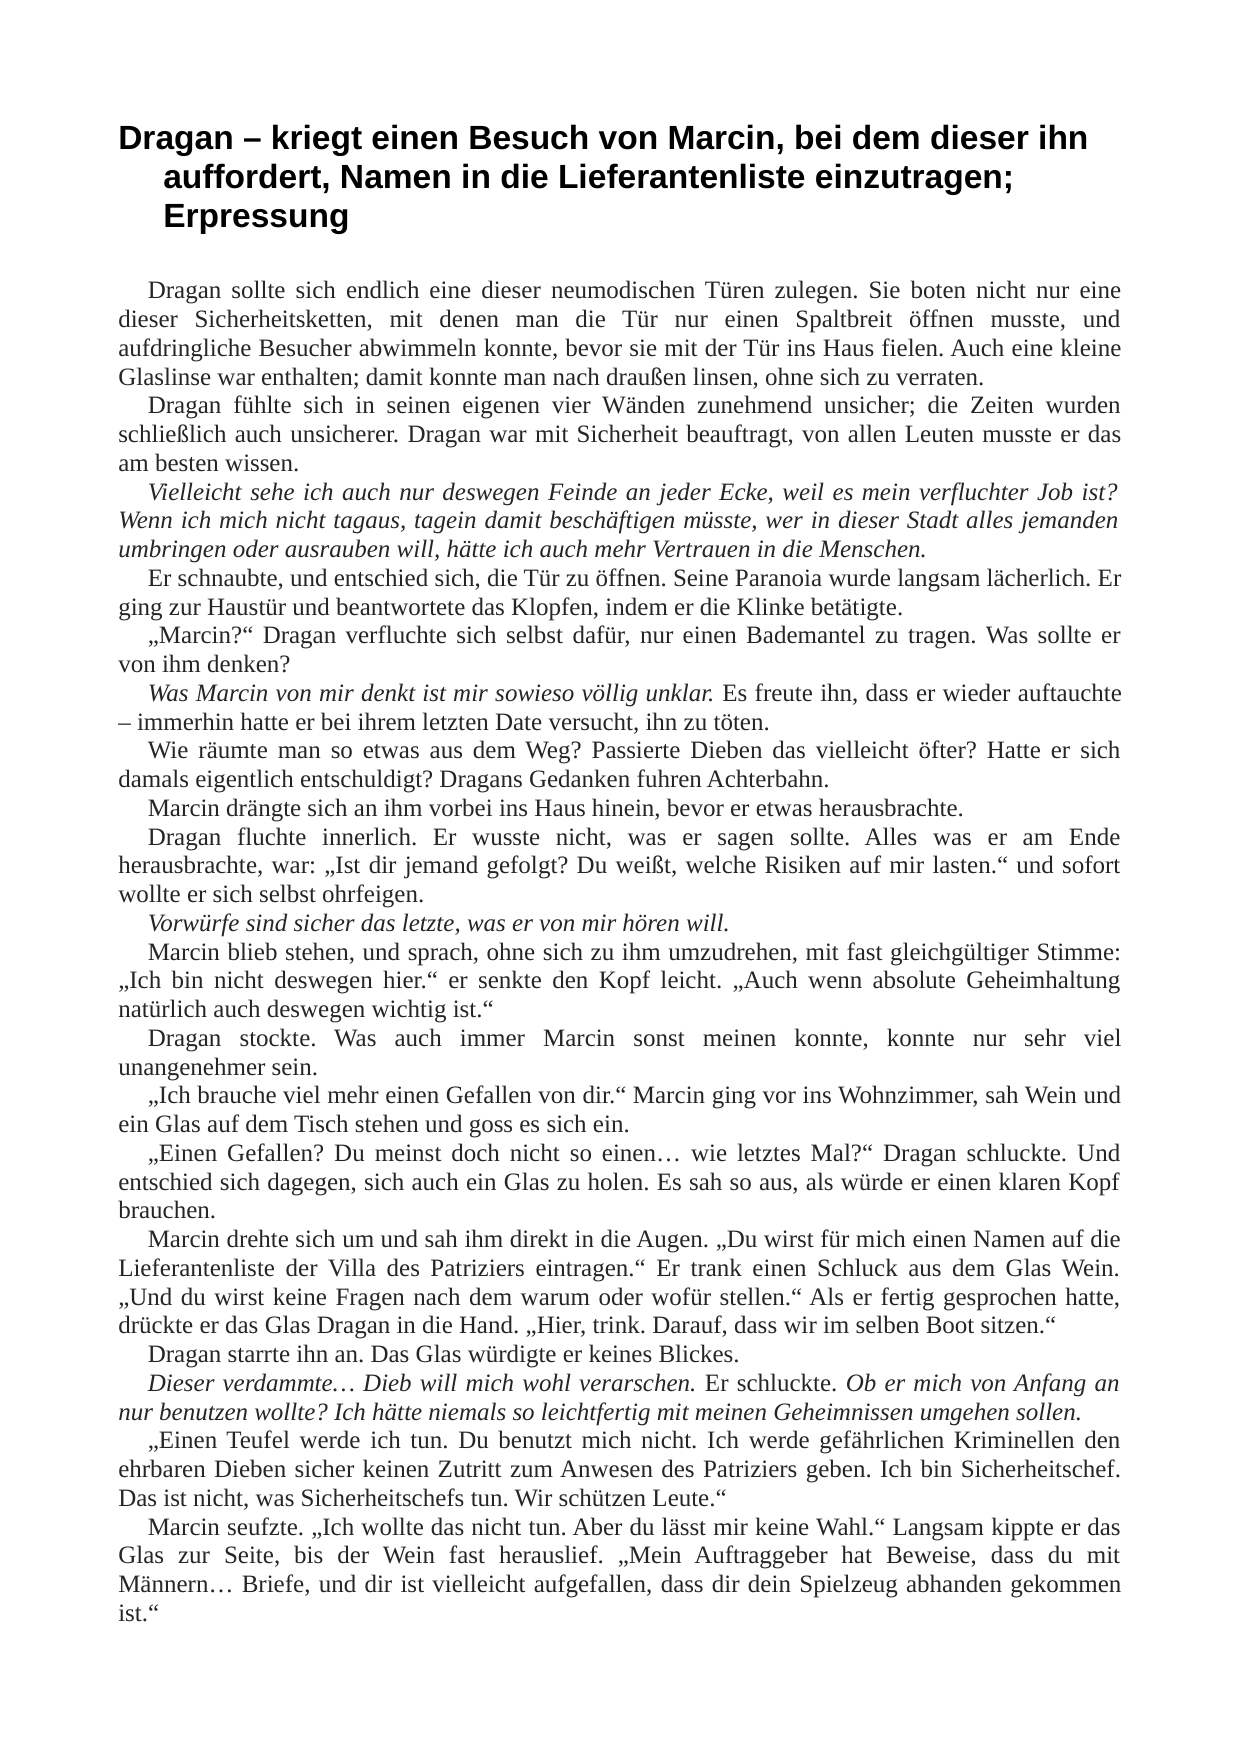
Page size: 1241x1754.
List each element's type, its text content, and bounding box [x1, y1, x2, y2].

subtitle Dragan – kriegt einen Besuch von Marcin, bei dem dieser ihn auffordert, Namen in die Lieferantenliste einzutragen; Erpressung [118, 118, 1122, 234]
text „Ich brauche viel mehr einen Gefallen von dir.“ Marcin ging vor ins Wohnzimmer, sah Wein und ein Glas auf dem Tisch stehen und goss es sich ein. [118, 1080, 1122, 1138]
text Marcin blieb stehen, und sprach, ohne sich zu ihm umzudrehen, mit fast gleichgültiger Stimme: „Ich bin nicht deswegen hier.“ er senkte den Kopf leicht. „Auch wenn absolute Geheimhaltung natürlich auch deswegen wichtig ist.“ [118, 937, 1122, 1023]
text „Einen Teufel werde ich tun. Du benutzt mich nicht. Ich werde gefährlichen Kriminellen den ehrbaren Dieben sicher keinen Zutritt zum Anwesen des Patriziers geben. Ich bin Sicherheitschef. Das ist nicht, was Sicherheitschefs tun. Wir schützen Leute.“ [118, 1425, 1122, 1512]
text Er schnaubte, und entschied sich, die Tür zu öffnen. Seine Paranoia wurde langsam lächerlich. Er ging zur Haustür und beantwortete das Klopfen, indem er die Klinke betätigte. [118, 563, 1122, 620]
text „Einen Gefallen? Du meinst doch nicht so einen… wie letztes Mal?“ Dragan schluckte. Und entschied sich dagegen, sich auch ein Glas zu holen. Es sah so aus, als würde er einen klaren Kopf brauchen. [118, 1138, 1122, 1224]
text Was Marcin von mir denkt ist mir sowieso völlig unklar. Es freute ihn, dass er wieder auftauchte – immerhin hatte er bei ihrem letzten Date versucht, ihn zu töten. [118, 678, 1122, 735]
text Dragan sollte sich endlich eine dieser neumodischen Türen zulegen. Sie boten nicht nur eine dieser Sicherheitsketten, mit denen man die Tür nur einen Spaltbreit öffnen musste, und aufdringliche Besucher abwimmeln konnte, bevor sie mit der Tür ins Haus fielen. Auch eine kleine Glaslinse war enthalten; damit konnte man nach draußen linsen, ohne sich zu verraten. [118, 275, 1122, 390]
text Wie räumte man so etwas aus dem Weg? Passierte Dieben das vielleicht öfter? Hatte er sich damals eigentlich entschuldigt? Dragans Gedanken fuhren Achterbahn. [118, 735, 1122, 793]
text Marcin seufzte. „Ich wollte das nicht tun. Aber du lässt mir keine Wahl.“ Langsam kippte er das Glas zur Seite, bis der Wein fast herauslief. „Mein Auftraggeber hat Beweise, dass du mit Männern… Briefe, und dir ist vielleicht aufgefallen, dass dir dein Spielzeug abhanden gekommen ist.“ [118, 1512, 1122, 1627]
text Dragan fluchte innerlich. Er wusste nicht, was er sagen sollte. Alles was er am Ende herausbrachte, war: „Ist dir jemand gefolgt? Du weißt, welche Risiken auf mir lasten.“ und sofort wollte er sich selbst ohrfeigen. [118, 822, 1122, 908]
text Dragan fühlte sich in seinen eigenen vier Wänden zunehmend unsicher; die Zeiten wurden schließlich auch unsicherer. Dragan war mit Sicherheit beauftragt, von allen Leuten musste er das am besten wissen. [118, 390, 1122, 477]
text Vielleicht sehe ich auch nur deswegen Feinde an jeder Ecke, weil es mein verfluchter Job ist? Wenn ich mich nicht tagaus, tagein damit beschäftigen müsste, wer in dieser Stadt alles jemanden umbringen oder ausrauben will, hätte ich auch mehr Vertrauen in die Menschen. [118, 477, 1122, 563]
text Vorwürfe sind sicher das letzte, was er von mir hören will. [118, 908, 1122, 937]
text Dieser verdammte… Dieb will mich wohl verarschen. Er schluckte. Ob er mich von Anfang an nur benutzen wollte? Ich hätte niemals so leichtfertig mit meinen Geheimnissen umgehen sollen. [118, 1368, 1122, 1425]
text Marcin drehte sich um und sah ihm direkt in die Augen. „Du wirst für mich einen Namen auf die Lieferantenliste der Villa des Patriziers eintragen.“ Er trank einen Schluck aus dem Glas Wein. „Und du wirst keine Fragen nach dem warum oder wofür stellen.“ Als er fertig gesprochen hatte, drückte er das Glas Dragan in die Hand. „Hier, trink. Darauf, dass wir im selben Boot sitzen.“ [118, 1224, 1122, 1339]
text „Marcin?“ Dragan verfluchte sich selbst dafür, nur einen Bademantel zu tragen. Was sollte er von ihm denken? [118, 620, 1122, 678]
text Marcin drängte sich an ihm vorbei ins Haus hinein, bevor er etwas herausbrachte. [118, 793, 1122, 822]
text Dragan stockte. Was auch immer Marcin sonst meinen konnte, konnte nur sehr viel unangenehmer sein. [118, 1023, 1122, 1080]
text Dragan starrte ihn an. Das Glas würdigte er keines Blickes. [118, 1339, 1122, 1368]
